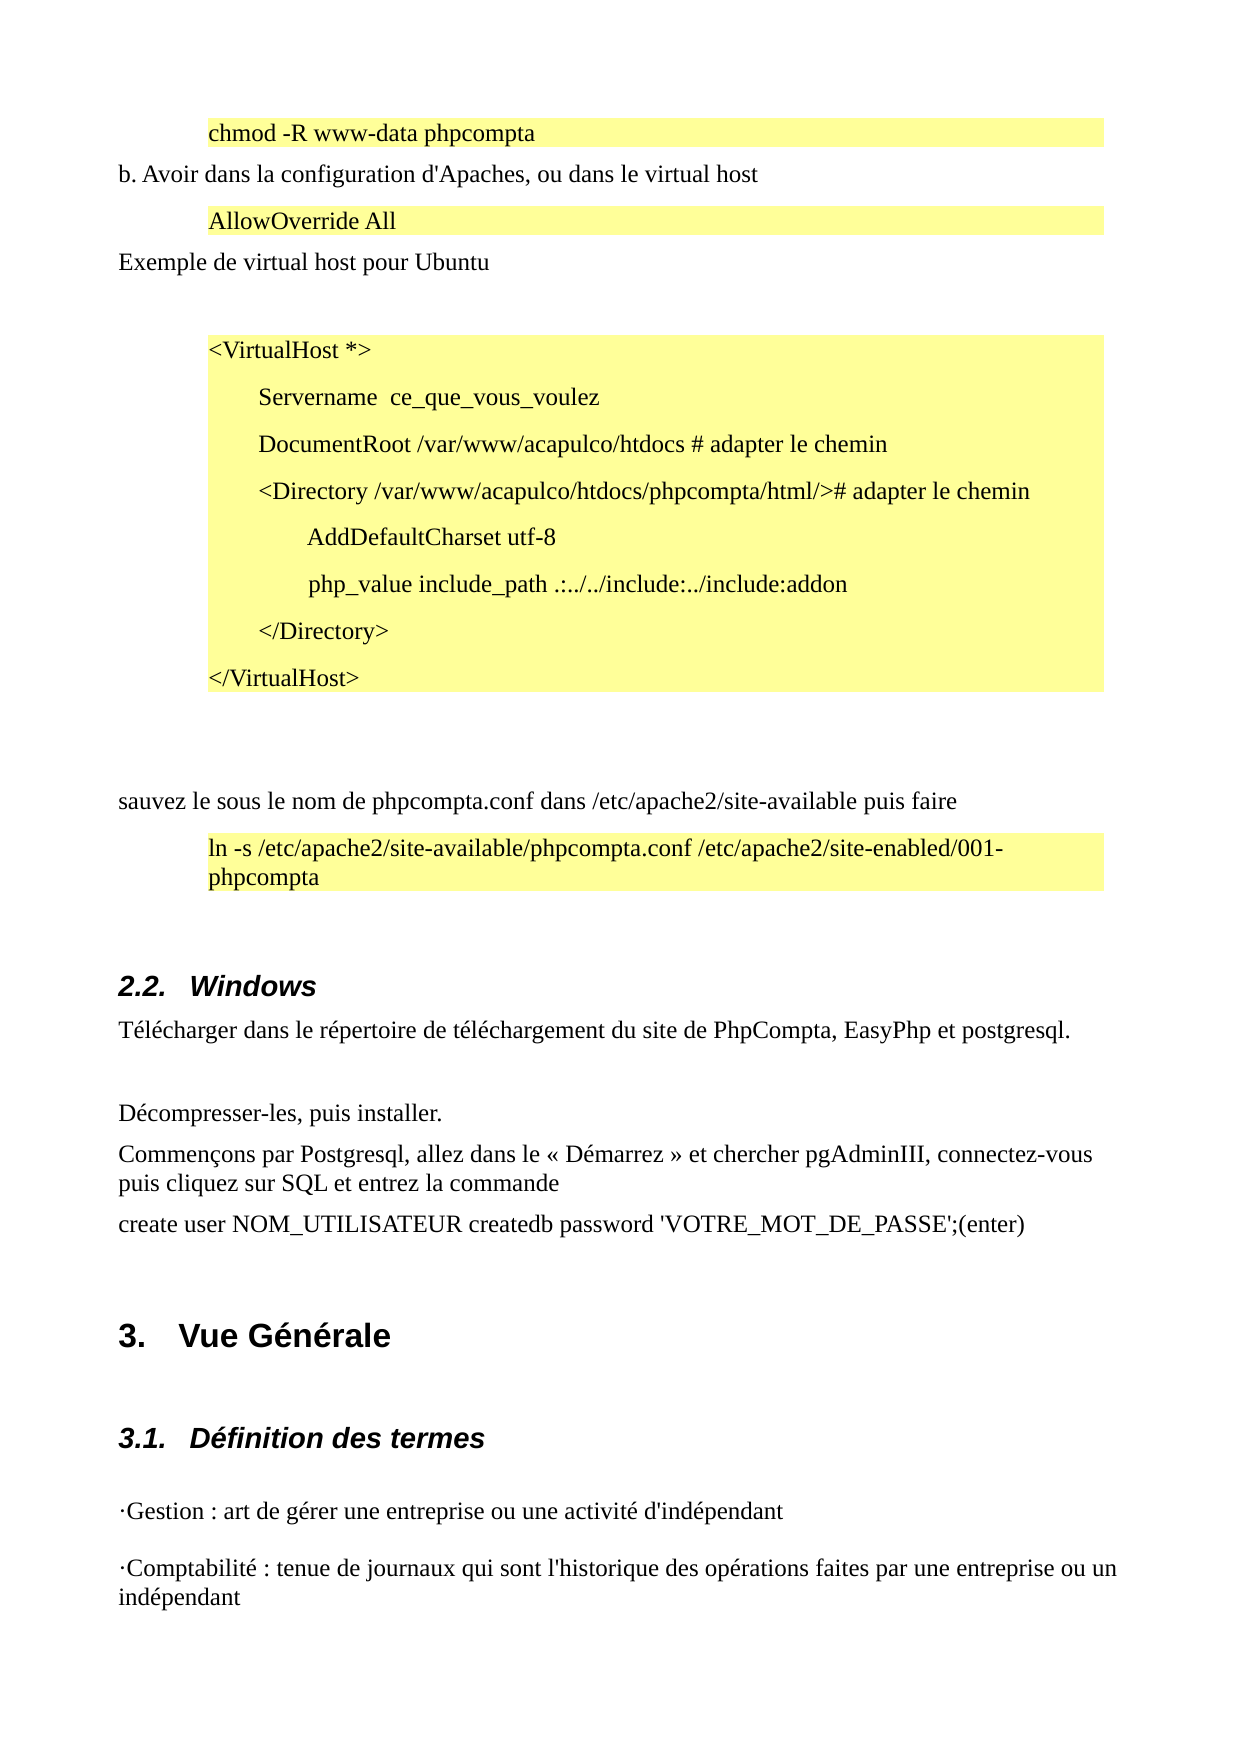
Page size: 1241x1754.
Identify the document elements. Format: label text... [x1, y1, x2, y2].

text ln -s /etc/apache2/site-available/phpcompta.conf /etc/apache2/site-enabled/001-phpcompta [208, 833, 1104, 891]
text Servername ce_que_vous_voulez [208, 382, 1104, 411]
text ·Comptabilité : tenue de journaux qui sont l'historique des opérations faites par une entreprise ou un indépendant [118, 1553, 1122, 1611]
text Exemple de virtual host pour Ubuntu [118, 247, 1122, 276]
text create user NOM_UTILISATEUR createdb password 'VOTRE_MOT_DE_PASSE';(enter) [118, 1209, 1122, 1238]
text AllowOverride All [208, 206, 1104, 235]
subtitle Définition des termes [118, 1421, 1122, 1455]
text DocumentRoot /var/www/acapulco/htdocs # adapter le chemin [208, 429, 1104, 458]
text </VirtualHost> [208, 663, 1104, 692]
text Télécharger dans le répertoire de téléchargement du site de PhpCompta, EasyPhp et postgresql. [118, 1015, 1122, 1044]
subtitle Vue Générale [118, 1316, 1122, 1355]
text b. Avoir dans la configuration d'Apaches, ou dans le virtual host [118, 159, 1122, 188]
text ·Gestion : art de gérer une entreprise ou une activité d'indépendant [118, 1496, 1120, 1525]
text php_value include_path .:../../include:../include:addon [208, 569, 1104, 598]
text sauvez le sous le nom de phpcompta.conf dans /etc/apache2/site-available puis faire [118, 786, 1122, 815]
text chmod -R www-data phpcompta [208, 118, 1104, 147]
text Commençons par Postgresql, allez dans le « Démarrez » et chercher pgAdminIII, connectez-vous puis cliquez sur SQL et entrez la commande [118, 1139, 1122, 1196]
text <VirtualHost *> [208, 335, 1104, 364]
subtitle Windows [118, 969, 1122, 1003]
text </Directory> [208, 616, 1104, 645]
text Décompresser-les, puis installer. [118, 1098, 1122, 1126]
text <Directory /var/www/acapulco/htdocs/phpcompta/html/># adapter le chemin [208, 476, 1104, 504]
text AddDefaultCharset utf-8 [208, 522, 1104, 551]
